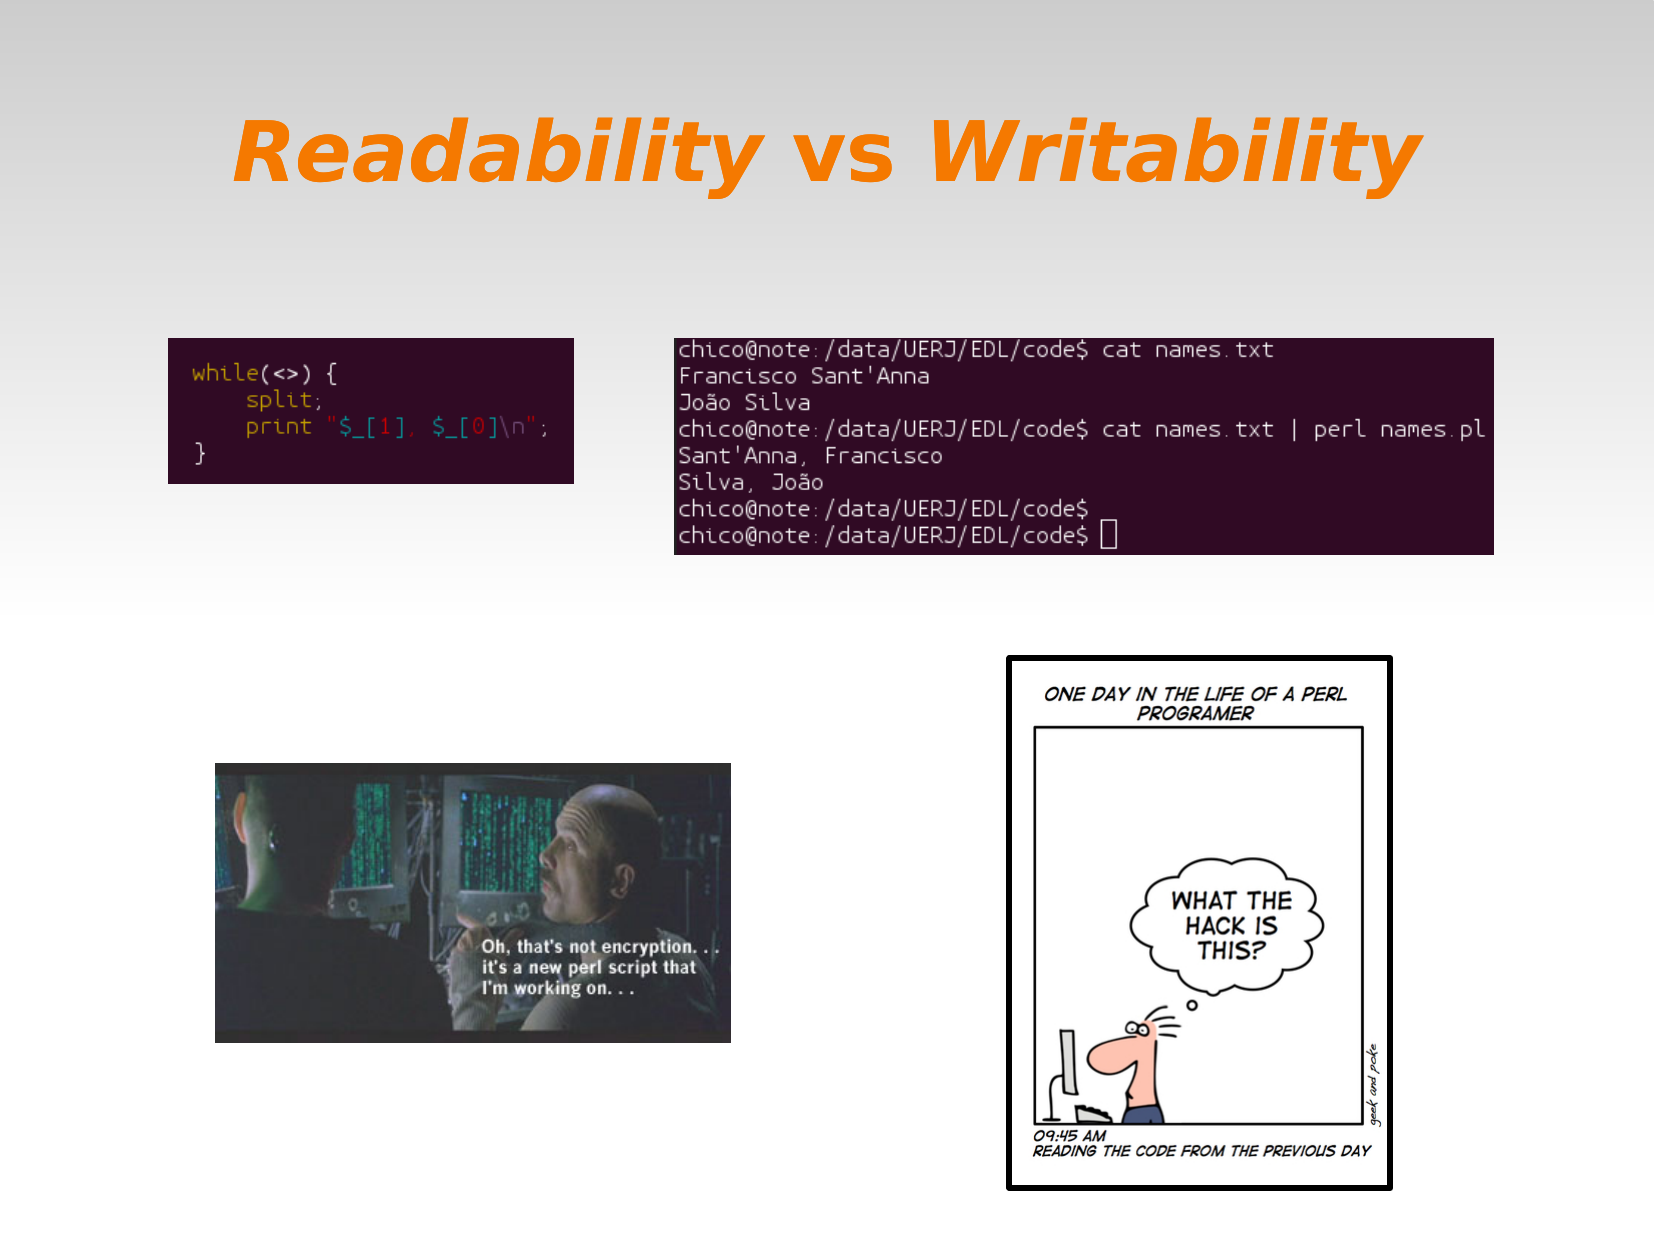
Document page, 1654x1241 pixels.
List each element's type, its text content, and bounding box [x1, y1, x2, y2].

picture [168, 338, 574, 484]
picture [1012, 661, 1388, 1186]
picture [674, 338, 1494, 555]
picture [215, 763, 731, 1043]
text_box Readability vs Writability [82, 49, 1571, 257]
